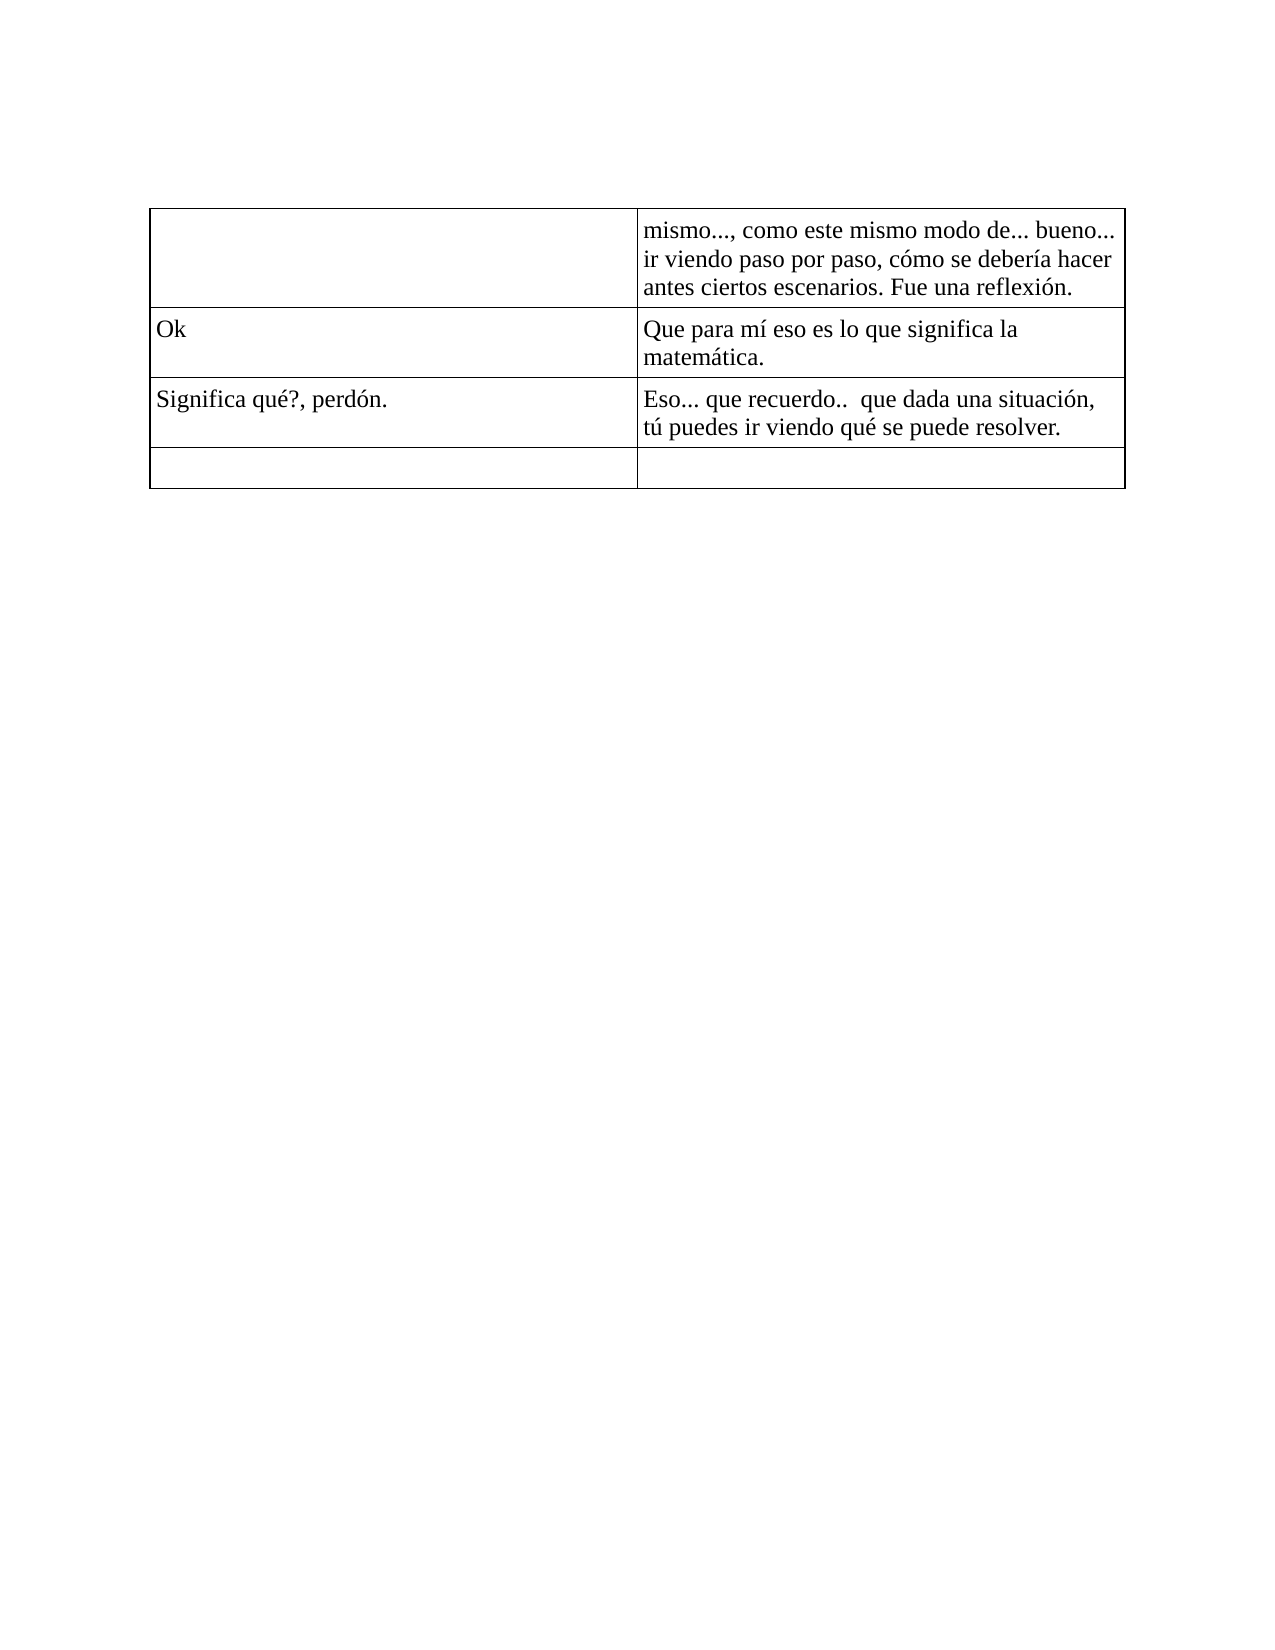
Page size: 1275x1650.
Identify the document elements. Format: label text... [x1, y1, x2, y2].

table_cell Significa qué?, perdón. [151, 378, 637, 447]
table_cell mismo..., como este mismo modo de... bueno... ir viendo paso por paso, cómo se debería hacer antes ciertos escenarios. Fue una reflexión. [638, 209, 1124, 307]
table_cell [638, 448, 1124, 488]
table_cell [151, 448, 637, 488]
table_cell [151, 209, 637, 307]
table_cell Eso... que recuerdo.. que dada una situación, tú puedes ir viendo qué se puede resolver. [638, 378, 1124, 447]
table_cell Que para mí eso es lo que significa la matemática. [638, 308, 1124, 377]
table_cell Ok [151, 308, 637, 377]
